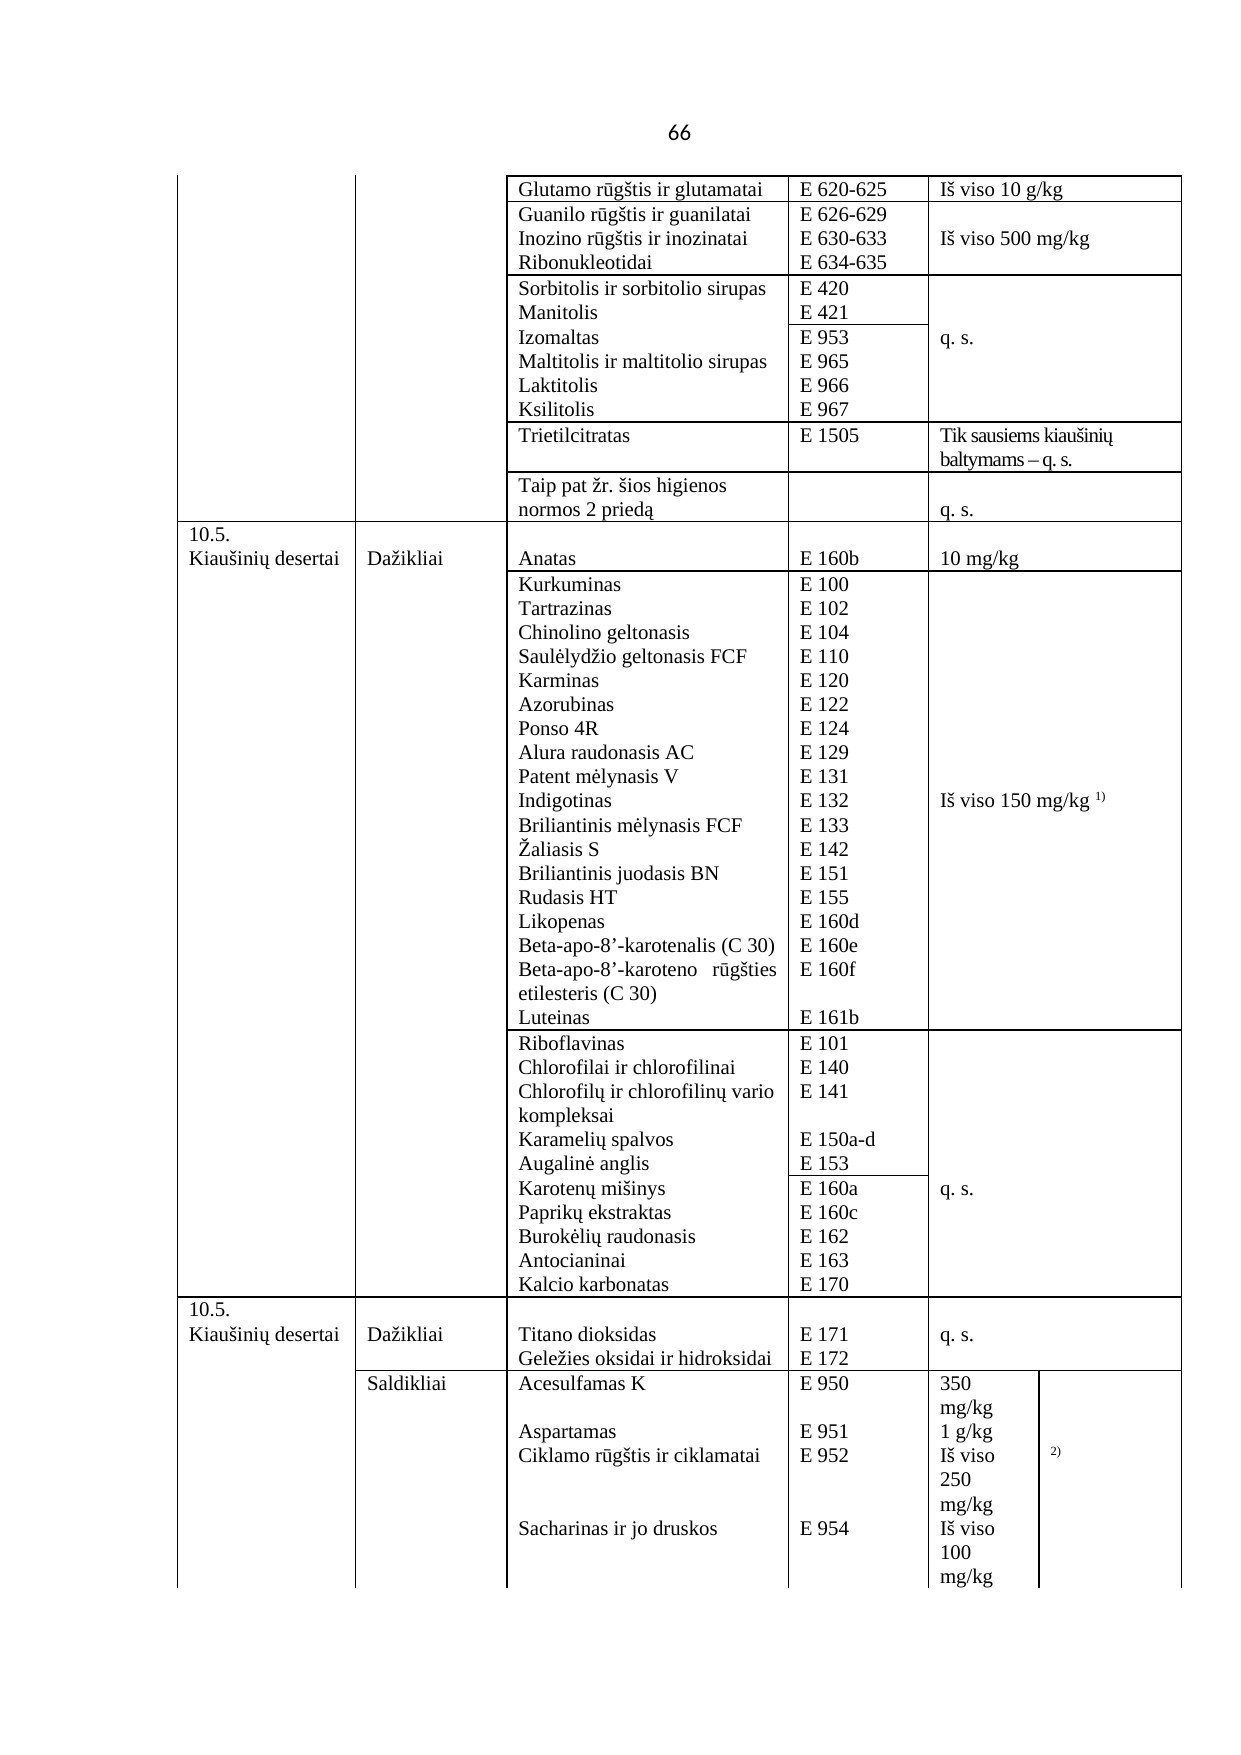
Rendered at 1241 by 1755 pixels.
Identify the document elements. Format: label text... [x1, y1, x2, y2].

table_cell Rudasis HT [508, 885, 788, 909]
table_cell E 160b [789, 522, 928, 570]
table_cell E 951 [789, 1419, 928, 1443]
table_cell [178, 668, 355, 692]
table_cell 10.5. Kiaušinių desertai [178, 1298, 355, 1346]
table_cell q. s. [929, 497, 1181, 521]
table_cell [356, 644, 506, 668]
table_cell E 161b [789, 1005, 928, 1029]
table_cell [1040, 1371, 1181, 1419]
table_cell [178, 740, 355, 764]
table_cell Sacharinas ir jo druskos [508, 1516, 788, 1588]
table_cell [178, 373, 355, 397]
table_cell E 162 [789, 1224, 928, 1248]
table_cell [178, 421, 355, 471]
table_cell Karamelių spalvos [508, 1127, 788, 1151]
table_cell Ponso 4R [508, 716, 788, 740]
table_cell [178, 300, 355, 324]
table_cell Žaliasis S [508, 837, 788, 861]
table_cell E 141 [789, 1079, 928, 1127]
table_cell E 160f [789, 957, 928, 1005]
table_cell [929, 692, 1181, 716]
table_cell 350 mg/kg [929, 1371, 1038, 1419]
table_cell [178, 1127, 355, 1151]
table_cell [178, 1151, 355, 1175]
table_cell Luteinas [508, 1005, 788, 1029]
table_cell [356, 1419, 506, 1443]
table_cell [178, 226, 355, 250]
table_cell [178, 471, 355, 497]
table_cell Alura raudonasis AC [508, 740, 788, 764]
table_cell [356, 933, 506, 957]
table_cell Geležies oksidai ir hidroksidai [508, 1346, 788, 1369]
table_cell Indigotinas [508, 789, 788, 812]
table_cell Iš viso 500 mg/kg [929, 226, 1181, 250]
table_cell [789, 497, 928, 521]
table_cell [789, 473, 928, 497]
table_cell Taip pat žr. šios higienos [508, 473, 788, 497]
table_cell [356, 1516, 506, 1588]
table_cell E 155 [789, 885, 928, 909]
table_cell Saldikliai [356, 1371, 506, 1419]
table_cell Titano dioksidas [508, 1298, 788, 1346]
table_cell [178, 909, 355, 933]
table_cell E 160d [789, 909, 928, 933]
table_cell [356, 1127, 506, 1151]
table_cell E 421 [789, 300, 928, 324]
table_cell Iš viso 10 g/kg [929, 177, 1181, 201]
table_cell Sorbitolis ir sorbitolio sirupas [508, 276, 788, 300]
table_cell [356, 813, 506, 837]
table_cell Iš viso 250 mg/kg [929, 1443, 1038, 1516]
table_cell E 1505 [789, 423, 928, 471]
table_cell E 122 [789, 692, 928, 716]
table_cell [178, 1224, 355, 1248]
table_cell [178, 1029, 355, 1055]
table_cell [178, 692, 355, 716]
table_cell E 124 [789, 716, 928, 740]
table_cell Beta-apo-8’-karotenalis (C 30) [508, 933, 788, 957]
table_cell [356, 620, 506, 644]
table_cell E 634-635 [789, 250, 928, 274]
table_cell [929, 250, 1181, 274]
table_cell Dažikliai [356, 522, 506, 570]
table_cell E 950 [789, 1371, 928, 1419]
table_cell [356, 1005, 506, 1029]
table_cell E 160a [789, 1176, 928, 1200]
table_cell [356, 397, 506, 421]
table_cell E 131 [789, 764, 928, 788]
table_cell [356, 349, 506, 373]
table_cell [929, 837, 1181, 861]
table_cell E 120 [789, 668, 928, 692]
table_cell E 129 [789, 740, 928, 764]
table_cell [178, 570, 355, 596]
table_cell [178, 813, 355, 837]
table_cell [178, 1272, 355, 1296]
table_cell [356, 201, 506, 226]
table_cell [929, 276, 1181, 300]
table_cell Likopenas [508, 909, 788, 933]
table_cell [356, 1272, 506, 1296]
table_cell Kurkuminas [508, 572, 788, 596]
table_cell Guanilo rūgštis ir guanilatai [508, 202, 788, 226]
table_cell Augalinė anglis [508, 1151, 788, 1175]
table_cell E 133 [789, 813, 928, 837]
table_cell [178, 1443, 355, 1516]
table_cell E 967 [789, 397, 928, 421]
table_cell [929, 909, 1181, 933]
table_cell [1040, 1419, 1181, 1443]
table_cell [178, 644, 355, 668]
table_cell [178, 837, 355, 861]
table_cell [178, 1079, 355, 1127]
table_cell [356, 1079, 506, 1127]
table_cell E 142 [789, 837, 928, 861]
table_cell [356, 885, 506, 909]
table_cell [1040, 1516, 1181, 1588]
table_cell [929, 1079, 1181, 1127]
table_cell [356, 274, 506, 300]
table_cell [356, 421, 506, 471]
table_cell E 140 [789, 1055, 928, 1079]
table_cell E 954 [789, 1516, 928, 1588]
table_cell [929, 300, 1181, 324]
table_cell Azorubinas [508, 692, 788, 716]
table_cell [356, 1055, 506, 1079]
table_cell [929, 349, 1181, 373]
table_cell E 170 [789, 1272, 928, 1296]
table_cell [356, 471, 506, 497]
table_cell Kalcio karbonatas [508, 1272, 788, 1296]
table_cell [356, 692, 506, 716]
table_cell [356, 300, 506, 324]
table_cell [356, 175, 506, 201]
table_cell Glutamo rūgštis ir glutamatai [508, 177, 788, 201]
table_cell [178, 397, 355, 421]
table_cell Manitolis [508, 300, 788, 324]
table_cell 10.5. Kiaušinių desertai [178, 522, 355, 570]
table_cell [929, 1055, 1181, 1079]
table_cell [178, 957, 355, 1005]
table_cell E 153 [789, 1151, 928, 1175]
table_cell E 163 [789, 1248, 928, 1272]
table_cell Inozino rūgštis ir inozinatai [508, 226, 788, 250]
table_cell q. s. [929, 1298, 1181, 1346]
table_cell Beta-apo-8’-karoteno rūgšties etilesteris (C 30) [508, 957, 788, 1005]
table_cell [929, 668, 1181, 692]
table_cell E 171 [789, 1298, 928, 1346]
table_cell Dažikliai [356, 1298, 506, 1346]
table_cell [178, 933, 355, 957]
table_cell E 626-629 [789, 202, 928, 226]
table_cell Izomaltas [508, 324, 788, 349]
table_cell [356, 1248, 506, 1272]
table_cell E 420 [789, 276, 928, 300]
table_cell [929, 1031, 1181, 1055]
table_cell E 110 [789, 644, 928, 668]
table_cell [356, 226, 506, 250]
table_cell [929, 572, 1181, 596]
table_cell [356, 596, 506, 620]
table_cell Paprikų ekstraktas [508, 1200, 788, 1224]
table_cell [178, 274, 355, 300]
table_cell [356, 373, 506, 397]
table_cell [178, 716, 355, 740]
table_cell [929, 861, 1181, 885]
table_cell [178, 1516, 355, 1588]
table_cell [929, 1200, 1181, 1224]
table_cell Karotenų mišinys [508, 1175, 788, 1200]
table_cell [356, 1443, 506, 1516]
table_cell E 953 [789, 325, 928, 349]
table_cell [929, 764, 1181, 788]
table_cell E 630-633 [789, 226, 928, 250]
table_cell [356, 570, 506, 596]
table_cell [356, 1224, 506, 1248]
table_cell [178, 497, 355, 521]
table_cell [929, 596, 1181, 620]
table_cell Acesulfamas K [508, 1371, 788, 1419]
table_cell normos 2 priedą [508, 497, 788, 521]
table_cell [178, 885, 355, 909]
table_cell [356, 957, 506, 1005]
table_cell Briliantinis juodasis BN [508, 861, 788, 885]
table_cell [356, 1346, 506, 1369]
table_cell [178, 1055, 355, 1079]
table_cell [929, 1127, 1181, 1151]
table_cell [178, 324, 355, 349]
table_cell [356, 716, 506, 740]
table_cell [929, 957, 1181, 1005]
table_cell [356, 324, 506, 349]
table_cell Tartrazinas [508, 596, 788, 620]
table_cell [178, 1346, 355, 1369]
table_cell [356, 1029, 506, 1055]
table_cell Tik sausiems kiaušinių baltymams – q. s. [929, 423, 1181, 471]
table_cell E 160e [789, 933, 928, 957]
table_cell Antocianinai [508, 1248, 788, 1272]
table_cell [356, 861, 506, 885]
table_cell 2) [1040, 1443, 1181, 1516]
table_cell [929, 473, 1181, 497]
table_cell E 102 [789, 596, 928, 620]
table_cell 1 g/kg [929, 1419, 1038, 1443]
table_cell [178, 349, 355, 373]
table_cell Ksilitolis [508, 397, 788, 421]
table_cell [178, 596, 355, 620]
table_cell E 966 [789, 373, 928, 397]
table_cell Iš viso 100 mg/kg [929, 1516, 1038, 1588]
table_cell q. s. [929, 324, 1181, 349]
table_cell Laktitolis [508, 373, 788, 397]
table_cell [356, 1200, 506, 1224]
table_cell E 965 [789, 349, 928, 373]
table_cell [929, 933, 1181, 957]
table_cell Patent mėlynasis V [508, 764, 788, 788]
table_cell [178, 861, 355, 885]
table_cell [929, 1248, 1181, 1272]
table_cell [929, 885, 1181, 909]
table_cell Riboflavinas [508, 1031, 788, 1055]
table_cell [929, 740, 1181, 764]
table_cell q. s. [929, 1175, 1181, 1200]
table_cell E 104 [789, 620, 928, 644]
table_cell [356, 1175, 506, 1200]
table_cell E 172 [789, 1346, 928, 1369]
table_cell [178, 1370, 355, 1419]
table_cell E 620-625 [789, 177, 928, 201]
table_cell Ciklamo rūgštis ir ciklamatai [508, 1443, 788, 1516]
table_cell [929, 1151, 1181, 1175]
table_cell 10 mg/kg [929, 522, 1181, 570]
table_cell Trietilcitratas [508, 423, 788, 471]
table_cell [356, 764, 506, 788]
table_cell [929, 1346, 1181, 1369]
table_cell [929, 397, 1181, 421]
table_cell [929, 1224, 1181, 1248]
table_cell [929, 813, 1181, 837]
table_cell E 150a-d [789, 1127, 928, 1151]
table_cell [356, 837, 506, 861]
table_cell [178, 250, 355, 274]
table_cell [929, 202, 1181, 226]
table_cell [929, 373, 1181, 397]
table_cell Maltitolis ir maltitolio sirupas [508, 349, 788, 373]
table_cell [356, 740, 506, 764]
table_cell E 151 [789, 861, 928, 885]
table_cell [356, 250, 506, 274]
table_cell [356, 497, 506, 521]
table_cell [356, 789, 506, 812]
table_cell [178, 175, 355, 201]
table_cell Ribonukleotidai [508, 250, 788, 274]
table_cell Anatas [508, 522, 788, 570]
table_cell Briliantinis mėlynasis FCF [508, 813, 788, 837]
table_cell Saulėlydžio geltonasis FCF [508, 644, 788, 668]
table_cell [178, 1175, 355, 1200]
table_cell [178, 1005, 355, 1029]
table_cell [356, 909, 506, 933]
table_cell E 160c [789, 1200, 928, 1224]
table_cell [929, 644, 1181, 668]
table_cell [929, 716, 1181, 740]
table_cell E 100 [789, 572, 928, 596]
table_cell Iš viso 150 mg/kg 1) [929, 789, 1181, 812]
table_cell [178, 620, 355, 644]
table_cell [929, 620, 1181, 644]
table_cell [178, 1248, 355, 1272]
table_cell [929, 1005, 1181, 1029]
table_cell Aspartamas [508, 1419, 788, 1443]
table_cell [178, 201, 355, 226]
table_cell [178, 789, 355, 812]
table_cell [178, 1200, 355, 1224]
table_cell [356, 668, 506, 692]
table_cell [178, 764, 355, 788]
table_cell [178, 1419, 355, 1443]
table_cell [929, 1272, 1181, 1296]
table_cell Chlorofilų ir chlorofilinų vario kompleksai [508, 1079, 788, 1127]
table_cell [356, 1151, 506, 1175]
table_cell E 952 [789, 1443, 928, 1516]
table_cell Burokėlių raudonasis [508, 1224, 788, 1248]
table_cell Chlorofilai ir chlorofilinai [508, 1055, 788, 1079]
table_cell E 132 [789, 789, 928, 812]
table_cell Karminas [508, 668, 788, 692]
table_cell Chinolino geltonasis [508, 620, 788, 644]
table_cell E 101 [789, 1031, 928, 1055]
